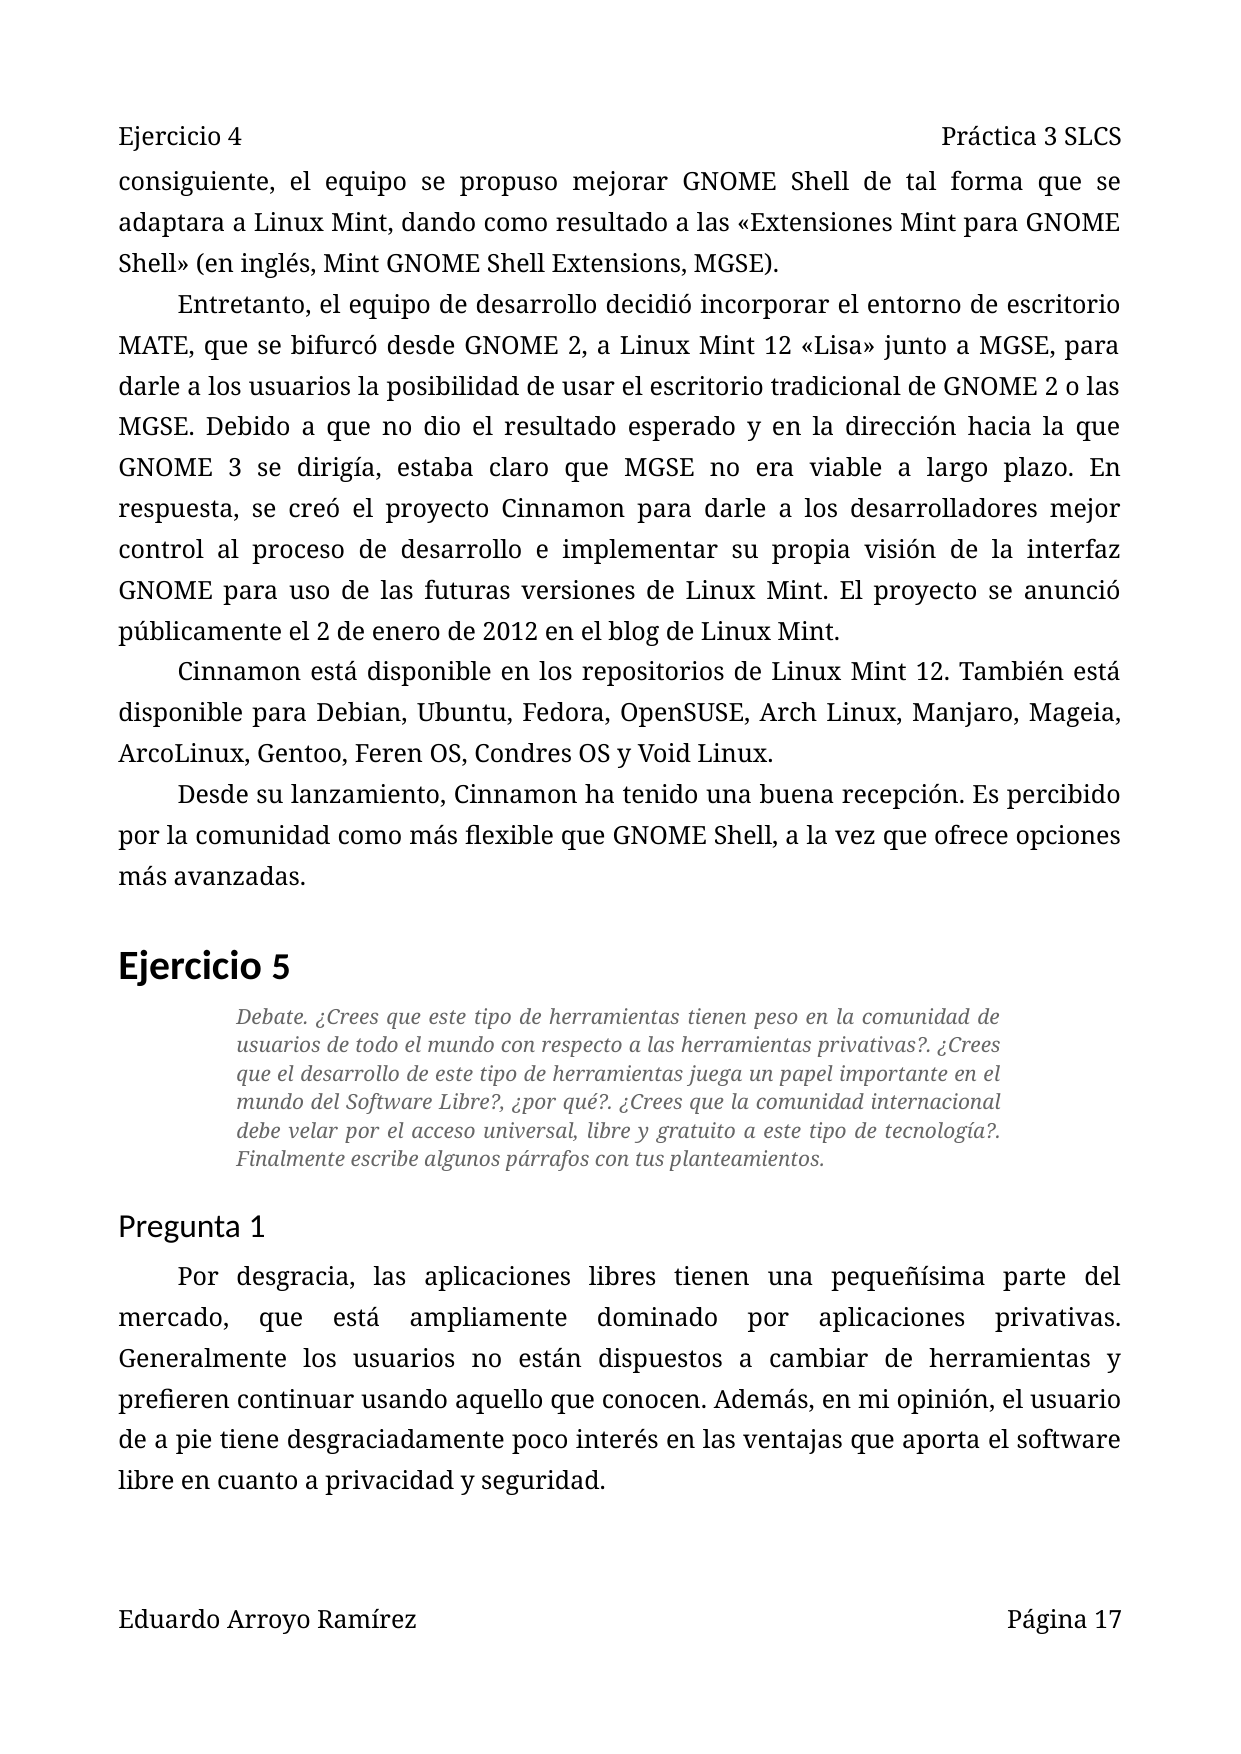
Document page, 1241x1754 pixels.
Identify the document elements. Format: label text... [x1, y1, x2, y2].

text Por desgracia, las aplicaciones libres tienen una pequeñísima parte del mercado, que está ampliamente dominado por aplicaciones privativas. Generalmente los usuarios no están dispuestos a cambiar de herramientas y prefieren continuar usando aquello que conocen. Además, en mi opinión, el usuario de a pie tiene desgraciadamente poco interés en las ventajas que aporta el software libre en cuanto a privacidad y seguridad. [118, 1259, 1122, 1497]
text Desde su lanzamiento, Cinnamon ha tenido una buena recepción. Es percibido por la comunidad como más flexible que GNOME Shell, a la vez que ofrece opciones más avanzadas. [118, 776, 1122, 892]
text Debate. ¿Crees que este tipo de herramientas tienen peso en la comunidad de usuarios de todo el mundo con respecto a las herramientas privativas?. ¿Crees que el desarrollo de este tipo de herramientas juega un papel importante en el mundo del Software Libre?, ¿por qué?. ¿Crees que la comunidad internacional debe velar por el acceso universal, libre y gratuito a este tipo de tecnología?. Finalmente escribe algunos párrafos con tus planteamientos. [236, 1002, 1004, 1173]
text Entretanto, el equipo de desarrollo decidió incorporar el entorno de escritorio MATE, que se bifurcó desde GNOME 2, a Linux Mint 12 «Lisa» junto a MGSE, para darle a los usuarios la posibilidad de usar el escritorio tradicional de GNOME 2 o las MGSE. Debido a que no dio el resultado esperado y en la dirección hacia la que GNOME 3 se dirigía, estaba claro que MGSE no era viable a largo plazo. En respuesta, se creó el proyecto Cinnamon para darle a los desarrolladores mejor control al proceso de desarrollo e implementar su propia visión de la interfaz GNOME para uso de las futuras versiones de Linux Mint. El proyecto se anunció públicamente el 2 de enero de 2012 en el blog de Linux Mint. [118, 286, 1122, 647]
subtitle Ejercicio 5 [118, 939, 1122, 989]
text Cinnamon está disponible en los repositorios de Linux Mint 12. También está disponible para Debian, Ubuntu, Fedora, OpenSUSE, Arch Linux, Manjaro, Mageia, ArcoLinux, Gentoo, Feren OS, Condres OS y Void Linux. [118, 654, 1122, 770]
text consiguiente, el equipo se propuso mejorar GNOME Shell de tal forma que se adaptara a Linux Mint, dando como resultado a las «Extensiones Mint para GNOME Shell» (en inglés, Mint GNOME Shell Extensions, MGSE). [118, 164, 1122, 280]
subtitle Pregunta 1 [118, 1205, 1122, 1246]
